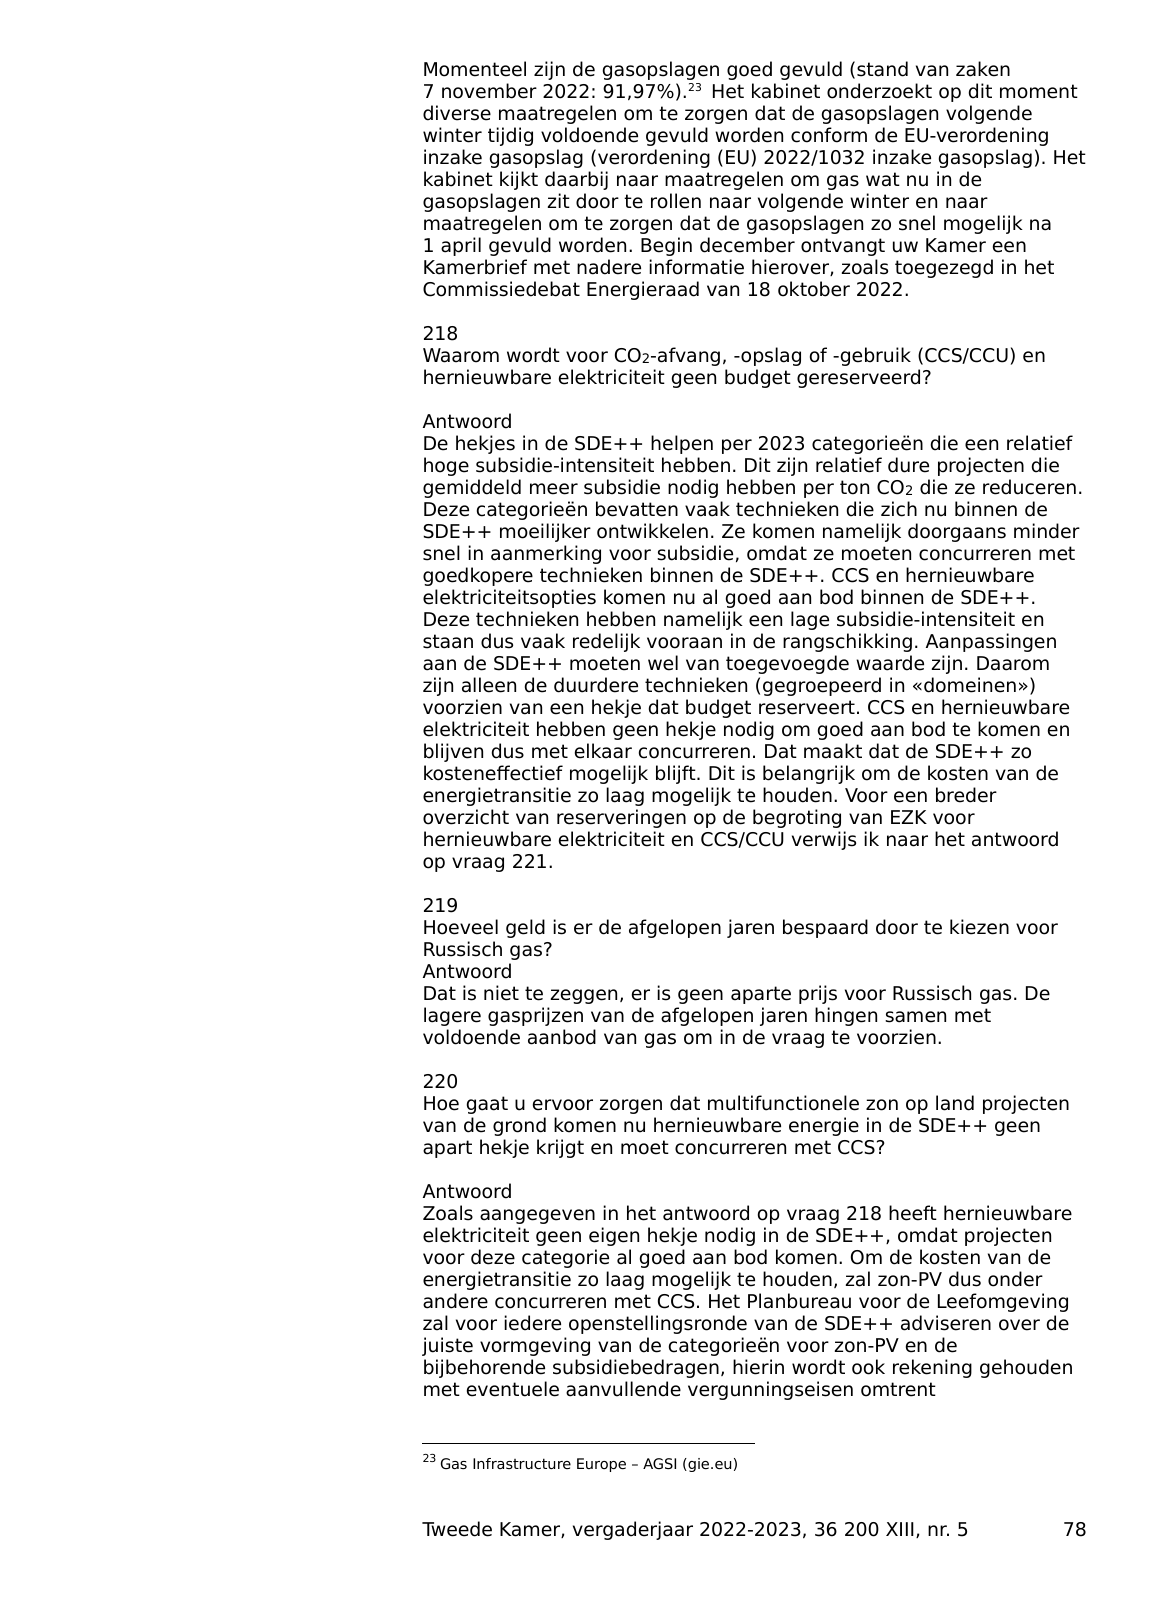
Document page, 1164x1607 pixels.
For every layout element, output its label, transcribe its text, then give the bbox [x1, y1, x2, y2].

text 218 [422, 323, 1087, 345]
text Antwoord [422, 1181, 1087, 1203]
text De hekjes in de SDE++ helpen per 2023 categorieën die een relatief hoge subsidie-intensiteit hebben. Dit zijn relatief dure projecten die gemiddeld meer subsidie nodig hebben per ton CO2 die ze reduceren. Deze categorieën bevatten vaak technieken die zich nu binnen de SDE++ moeilijker ontwikkelen. Ze komen namelijk doorgaans minder snel in aanmerking voor subsidie, omdat ze moeten concurreren met goedkopere technieken binnen de SDE++. CCS en hernieuwbare elektriciteitsopties komen nu al goed aan bod binnen de SDE++. Deze technieken hebben namelijk een lage subsidie-intensiteit en staan dus vaak redelijk vooraan in de rangschikking. Aanpassingen aan de SDE++ moeten wel van toegevoegde waarde zijn. Daarom zijn alleen de duurdere technieken (gegroepeerd in «domeinen») voorzien van een hekje dat budget reserveert. CCS en hernieuwbare elektriciteit hebben geen hekje nodig om goed aan bod te komen en blijven dus met elkaar concurreren. Dat maakt dat de SDE++ zo kosteneffectief mogelijk blijft. Dit is belangrijk om de kosten van de energietransitie zo laag mogelijk te houden. Voor een breder overzicht van reserveringen op de begroting van EZK voor hernieuwbare elektriciteit en CCS/CCU verwijs ik naar het antwoord op vraag 221. [422, 433, 1087, 873]
text Antwoord [422, 961, 1087, 983]
text Momenteel zijn de gasopslagen goed gevuld (stand van zaken 7 november 2022: 91,97%). Het kabinet onderzoekt op dit moment diverse maatregelen om te zorgen dat de gasopslagen volgende winter tijdig voldoende gevuld worden conform de EU-verordening inzake gasopslag (verordening (EU) 2022/1032 inzake gasopslag). Het kabinet kijkt daarbij naar maatregelen om gas wat nu in de gasopslagen zit door te rollen naar volgende winter en naar maatregelen om te zorgen dat de gasopslagen zo snel mogelijk na 1 april gevuld worden. Begin december ontvangt uw Kamer een Kamerbrief met nadere informatie hierover, zoals toegezegd in het Commissiedebat Energieraad van 18 oktober 2022. [422, 59, 1087, 301]
text Zoals aangegeven in het antwoord op vraag 218 heeft hernieuwbare elektriciteit geen eigen hekje nodig in de SDE++, omdat projecten voor deze categorie al goed aan bod komen. Om de kosten van de energietransitie zo laag mogelijk te houden, zal zon-PV dus onder andere concurreren met CCS. Het Planbureau voor de Leefomgeving zal voor iedere openstellingsronde van de SDE++ adviseren over de juiste vormgeving van de categorieën voor zon-PV en de bijbehorende subsidiebedragen, hierin wordt ook rekening gehouden met eventuele aanvullende vergunningseisen omtrent [422, 1203, 1087, 1401]
text 219 [422, 895, 1087, 917]
text 220 [422, 1071, 1087, 1093]
text Gas Infrastructure Europe – AGSI (gie.eu) [422, 1452, 1087, 1474]
text Waarom wordt voor CO2-afvang, -opslag of -gebruik (CCS/CCU) en hernieuwbare elektriciteit geen budget gereserveerd? [422, 345, 1087, 389]
text Hoeveel geld is er de afgelopen jaren bespaard door te kiezen voor Russisch gas? [422, 917, 1087, 961]
text Antwoord [422, 411, 1087, 433]
text Hoe gaat u ervoor zorgen dat multifunctionele zon op land projecten van de grond komen nu hernieuwbare energie in de SDE++ geen apart hekje krijgt en moet concurreren met CCS? [422, 1093, 1087, 1159]
text Dat is niet te zeggen, er is geen aparte prijs voor Russisch gas. De lagere gasprijzen van de afgelopen jaren hingen samen met voldoende aanbod van gas om in de vraag te voorzien. [422, 983, 1087, 1049]
